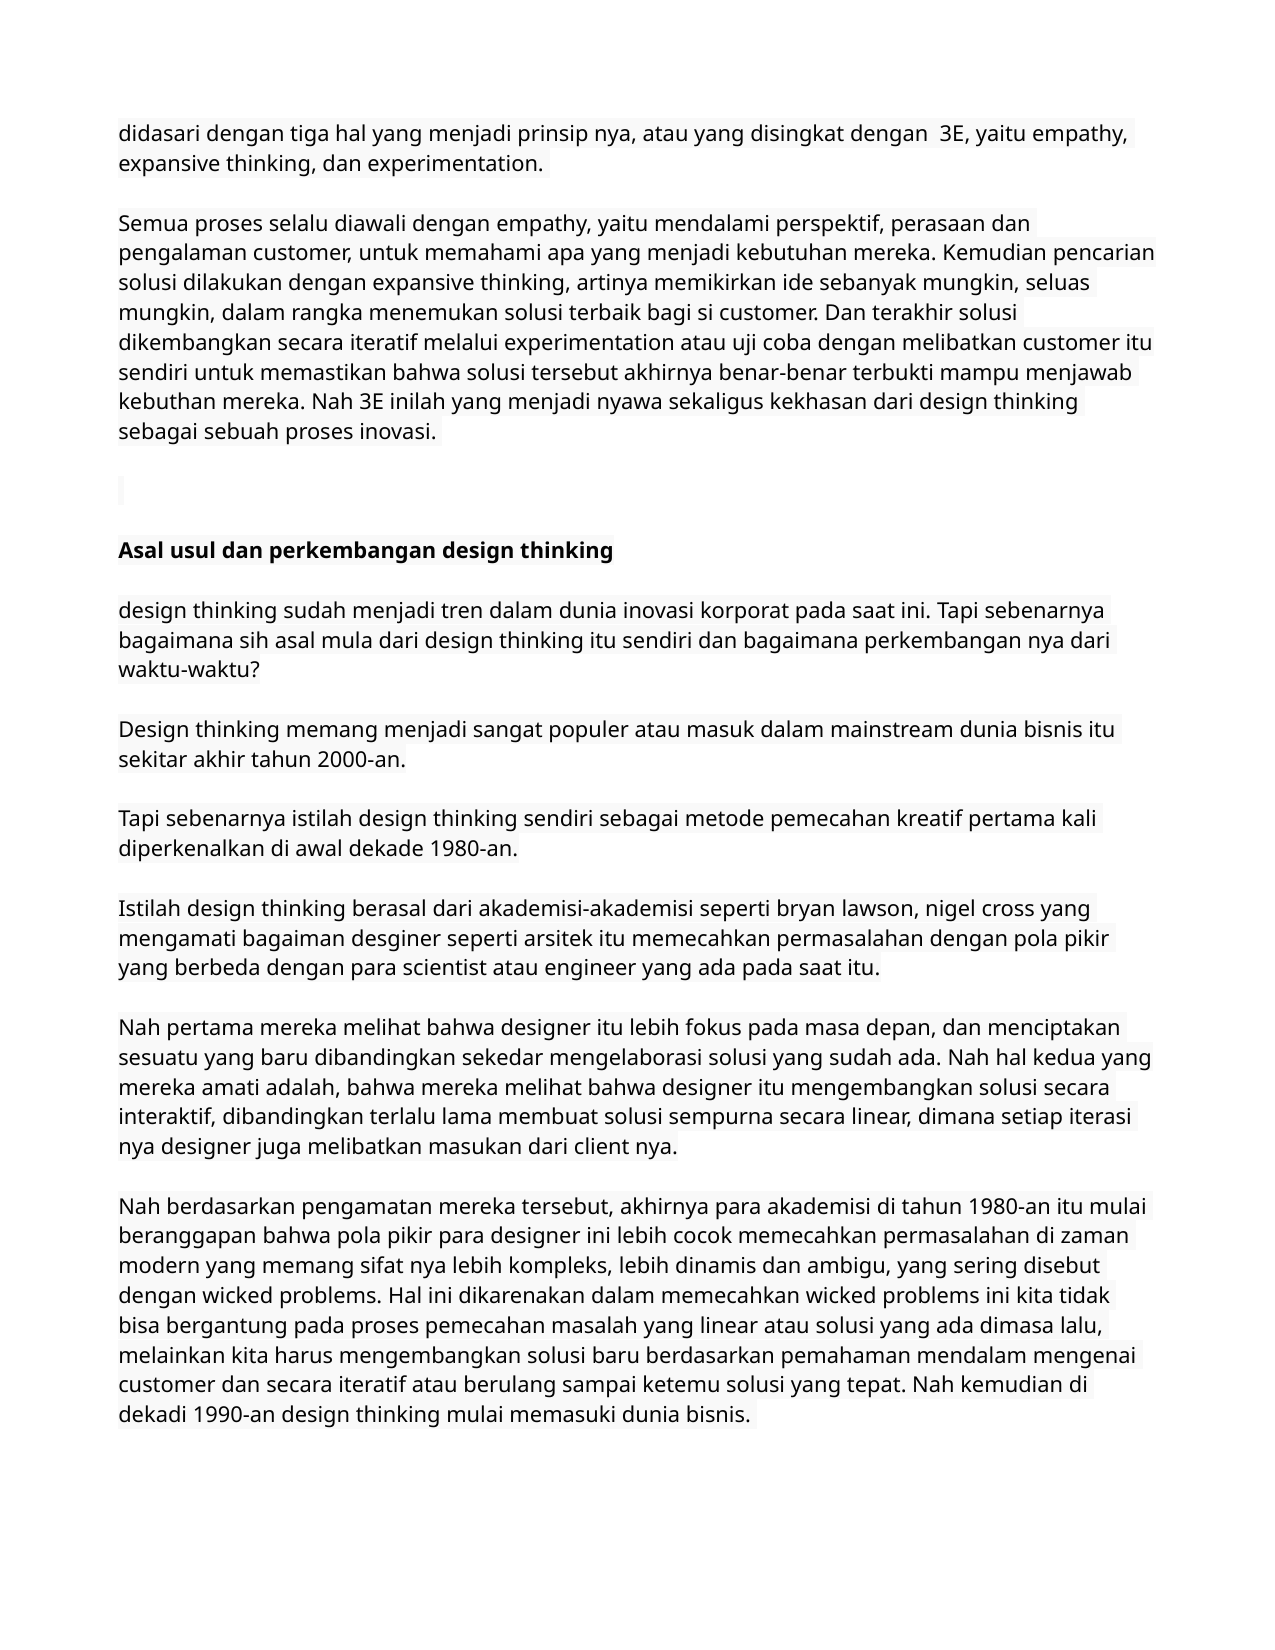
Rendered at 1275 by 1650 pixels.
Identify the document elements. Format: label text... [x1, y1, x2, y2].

text Asal usul dan perkembangan design thinking [118, 535, 1157, 565]
text Nah berdasarkan pengamatan mereka tersebut, akhirnya para akademisi di tahun 1980-an itu mulai beranggapan bahwa pola pikir para designer ini lebih cocok memecahkan permasalahan di zaman modern yang memang sifat nya lebih kompleks, lebih dinamis dan ambigu, yang sering disebut dengan wicked problems. Hal ini dikarenakan dalam memecahkan wicked problems ini kita tidak bisa bergantung pada proses pemecahan masalah yang linear atau solusi yang ada dimasa lalu, melainkan kita harus mengembangkan solusi baru berdasarkan pemahaman mendalam mengenai customer dan secara iteratif atau berulang sampai ketemu solusi yang tepat. Nah kemudian di dekadi 1990-an design thinking mulai memasuki dunia bisnis. [118, 1191, 1157, 1429]
text Tapi sebenarnya istilah design thinking sendiri sebagai metode pemecahan kreatif pertama kali diperkenalkan di awal dekade 1980-an. [118, 803, 1157, 863]
text didasari dengan tiga hal yang menjadi prinsip nya, atau yang disingkat dengan 3E, yaitu empathy, expansive thinking, dan experimentation. [118, 118, 1157, 178]
text Nah pertama mereka melihat bahwa designer itu lebih fokus pada masa depan, dan menciptakan sesuatu yang baru dibandingkan sekedar mengelaborasi solusi yang sudah ada. Nah hal kedua yang mereka amati adalah, bahwa mereka melihat bahwa designer itu mengembangkan solusi secara interaktif, dibandingkan terlalu lama membuat solusi sempurna secara linear, dimana setiap iterasi nya designer juga melibatkan masukan dari client nya. [118, 1012, 1157, 1161]
text design thinking sudah menjadi tren dalam dunia inovasi korporat pada saat ini. Tapi sebenarnya bagaimana sih asal mula dari design thinking itu sendiri dan bagaimana perkembangan nya dari waktu-waktu? [118, 595, 1157, 684]
text Semua proses selalu diawali dengan empathy, yaitu mendalami perspektif, perasaan dan pengalaman customer, untuk memahami apa yang menjadi kebutuhan mereka. Kemudian pencarian solusi dilakukan dengan expansive thinking, artinya memikirkan ide sebanyak mungkin, seluas mungkin, dalam rangka menemukan solusi terbaik bagi si customer. Dan terakhir solusi dikembangkan secara iteratif melalui experimentation atau uji coba dengan melibatkan customer itu sendiri untuk memastikan bahwa solusi tersebut akhirnya benar-benar terbukti mampu menjawab kebuthan mereka. Nah 3E inilah yang menjadi nyawa sekaligus kekhasan dari design thinking sebagai sebuah proses inovasi. [118, 207, 1157, 446]
text Istilah design thinking berasal dari akademisi-akademisi seperti bryan lawson, nigel cross yang mengamati bagaiman desginer seperti arsitek itu memecahkan permasalahan dengan pola pikir yang berbeda dengan para scientist atau engineer yang ada pada saat itu. [118, 893, 1157, 982]
text Design thinking memang menjadi sangat populer atau masuk dalam mainstream dunia bisnis itu sekitar akhir tahun 2000-an. [118, 714, 1157, 773]
